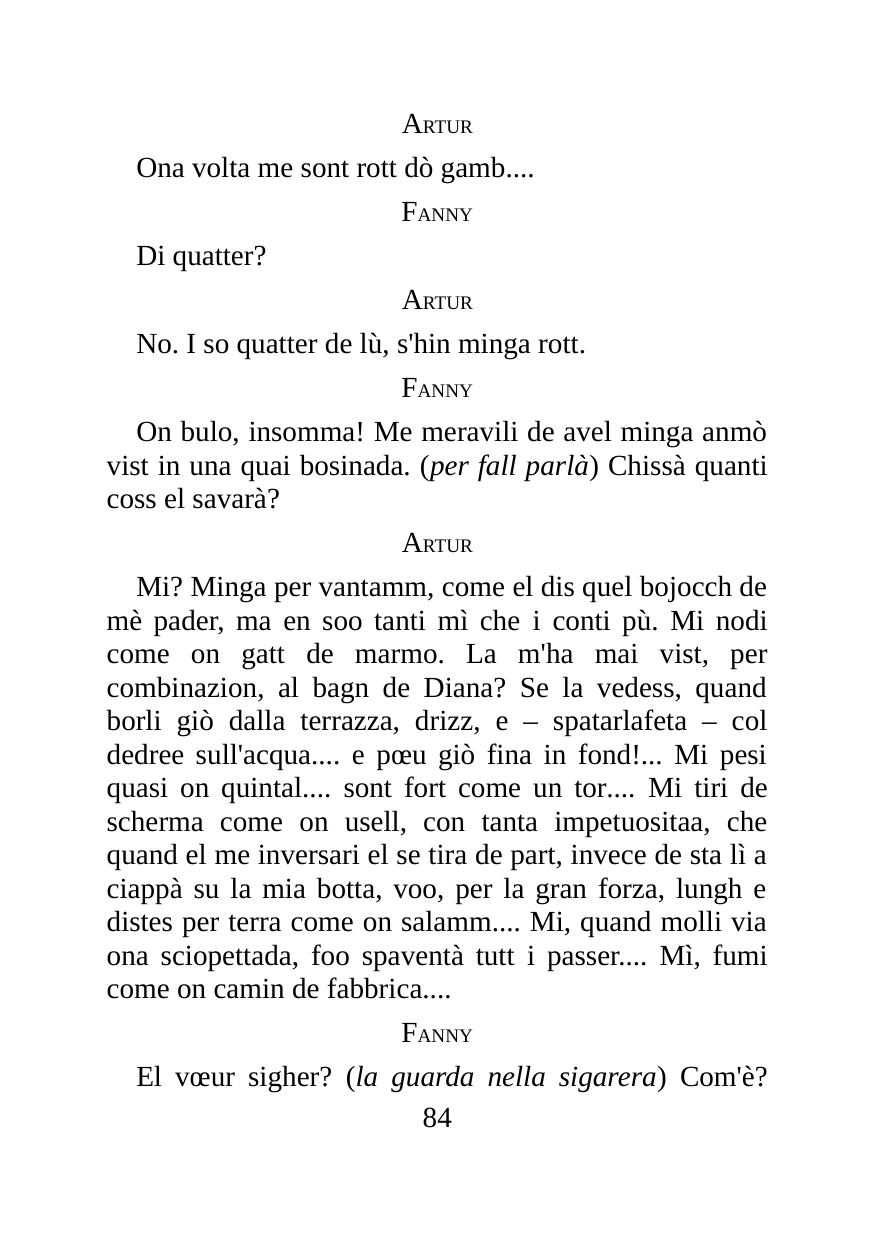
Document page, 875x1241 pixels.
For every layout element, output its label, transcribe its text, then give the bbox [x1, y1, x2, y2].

text Artur [106, 282, 768, 316]
text Fanny [106, 194, 768, 228]
text Artur [106, 106, 768, 140]
text Fanny [106, 370, 768, 404]
text Mi? Minga per vantamm, come el dis quel bojocch de mè pader, ma en soo tanti mì che i conti pù. Mi nodi come on gatt de marmo. La m'ha mai vist, per combinazion, al bagn de Diana? Se la vedess, quand borli giò dalla terrazza, drizz, e ‒ spatarlafeta ‒ col dedree sull'acqua.... e pœu giò fina in fond!... Mi pesi quasi on quintal.... sont fort come un tor.... Mi tiri de scherma come on usell, con tanta impetuositaa, che quand el me inversari el se tira de part, invece de sta lì a ciappà su la mia botta, voo, per la gran forza, lungh e distes per terra come on salamm.... Mi, quand molli via ona sciopettada, foo spaventà tutt i passer.... Mì, fumi come on camin de fabbrica.... [106, 569, 768, 1005]
text No. I so quatter de lù, s'hin minga rott. [106, 326, 768, 360]
text Fanny [106, 1016, 768, 1049]
text Di quatter? [106, 238, 768, 272]
text Ona volta me sont rott dò gamb.... [106, 150, 768, 184]
text El vœur sigher? (la guarda nella sigarera) Com'è? [106, 1059, 768, 1093]
text Artur [106, 525, 768, 559]
text On bulo, insomma! Me meravili de avel minga anmò vist in una quai bosinada. (per fall parlà) Chissà quanti coss el savarà? [106, 414, 768, 515]
